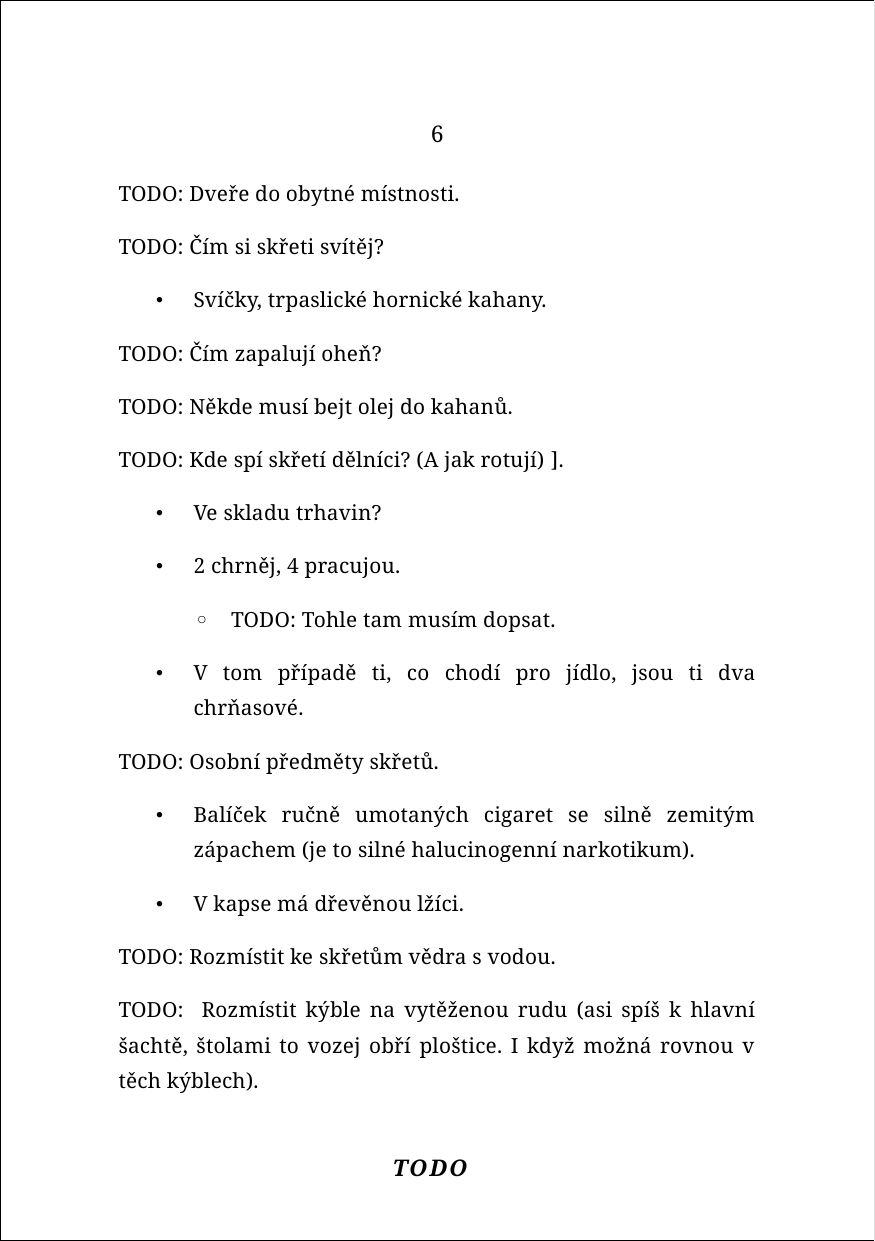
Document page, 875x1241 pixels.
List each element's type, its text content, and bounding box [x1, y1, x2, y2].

text TODO: Rozmístit kýble na vytěženou rudu (asi spíš k hlavní šachtě, štolami to vozej obří ploštice. I když možná rovnou v těch kýblech). [118, 995, 756, 1095]
list V kapse má dřevěnou lžíci. [156, 889, 756, 917]
text TODO: Čím zapalují oheň? [118, 339, 756, 367]
text TODO: Osobní předměty skřetů. [118, 747, 756, 775]
list Ve skladu trhavin? [156, 498, 756, 527]
text TODO: Čím si skřeti svítěj? [118, 232, 756, 261]
text TODO: Rozmístit ke skřetům vědra s vodou. [118, 942, 756, 970]
text TODO: Někde musí bejt olej do kahanů. [118, 392, 756, 420]
text TODO: Dveře do obytné místnosti. [118, 179, 756, 207]
text TODO: Kde spí skřetí dělníci? (A jak rotují) ]. [118, 445, 756, 473]
list 2 chrněj, 4 pracujou. [156, 552, 756, 580]
list Svíčky, trpaslické hornické kahany. [156, 285, 756, 314]
list TODO: Tohle tam musím dopsat. [193, 605, 756, 633]
list V tom případě ti, co chodí pro jídlo, jsou ti dva chrňasové. [156, 658, 756, 722]
list Balíček ručně umotaných cigaret se silně zemitým zápachem (je to silné halucinogenní narkotikum). [156, 800, 756, 864]
